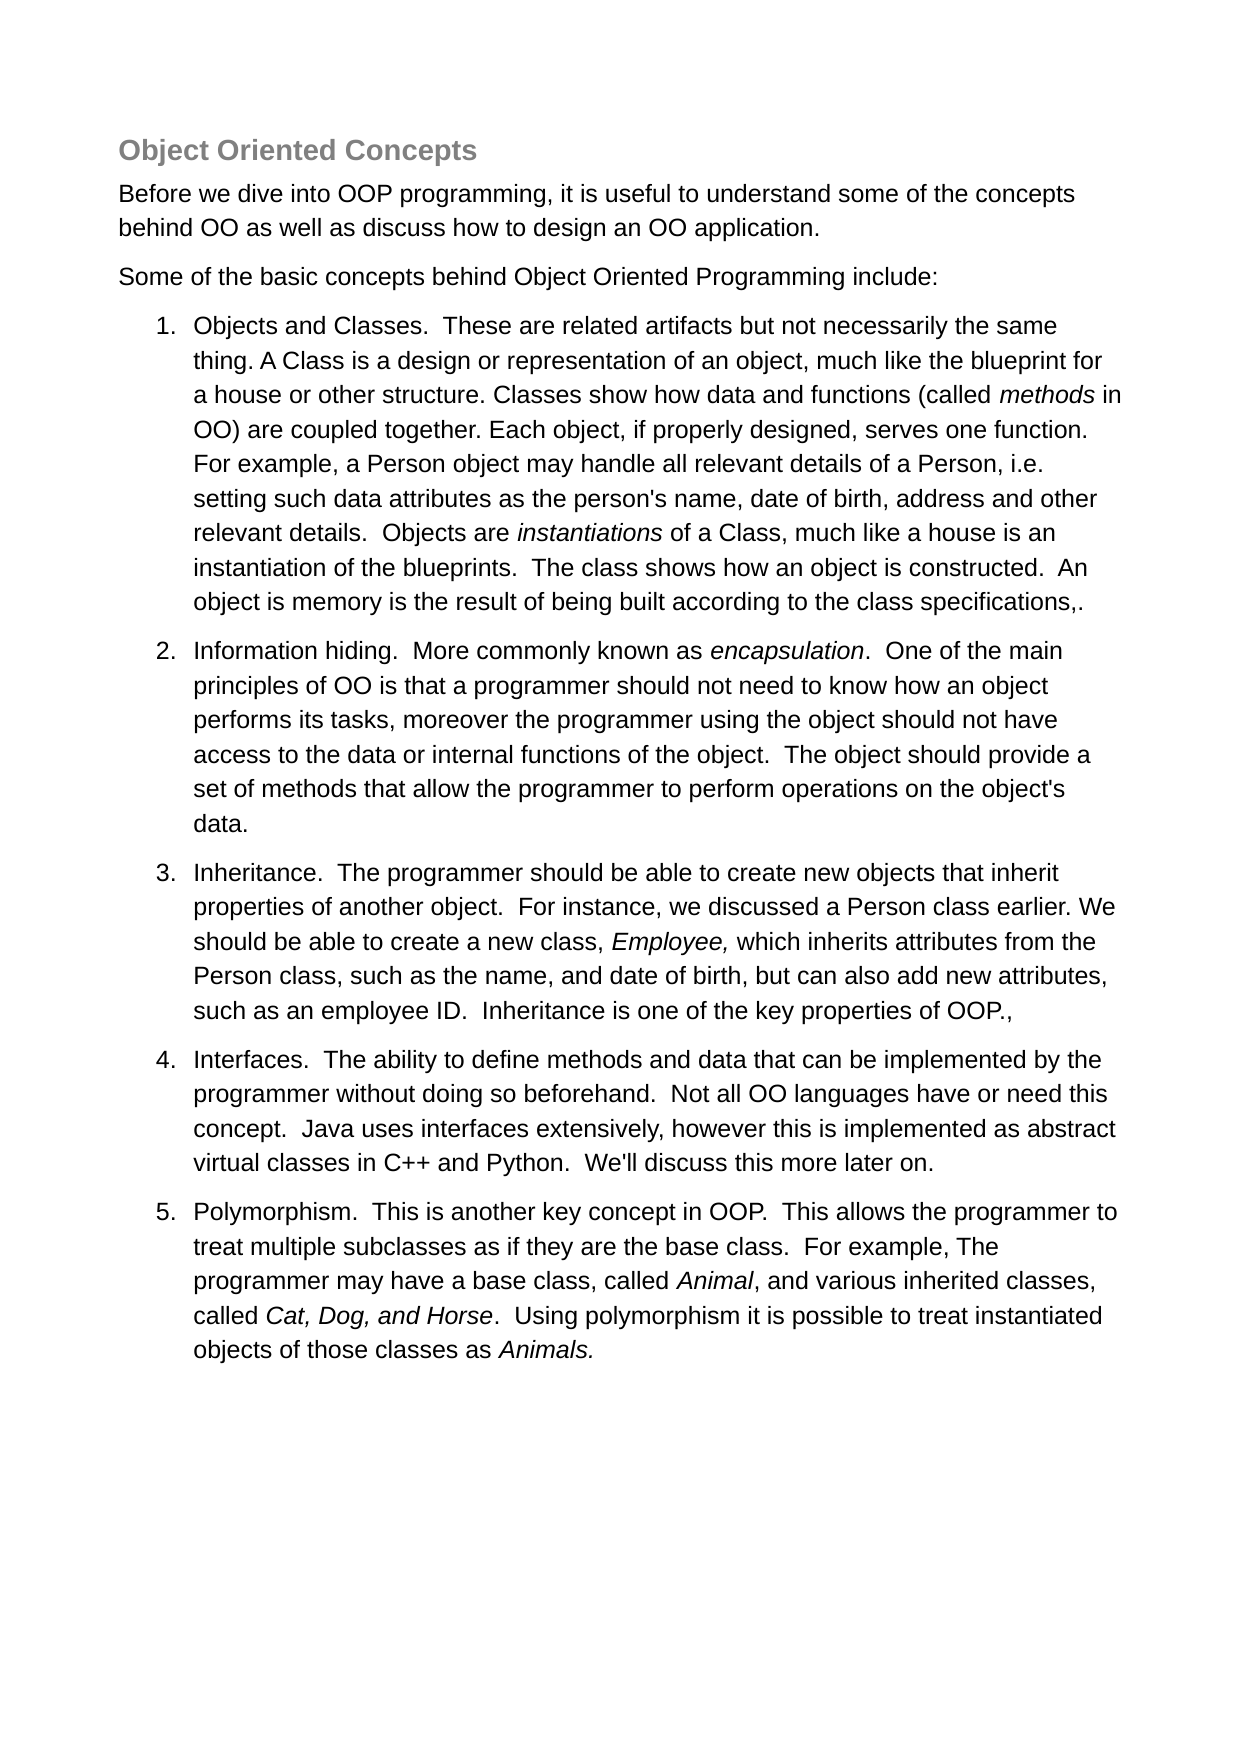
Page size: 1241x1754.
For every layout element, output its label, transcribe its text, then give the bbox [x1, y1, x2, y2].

list Information hiding. More commonly known as encapsulation. One of the main principles of OO is that a programmer should not need to know how an object performs its tasks, moreover the programmer using the object should not have access to the data or internal functions of the object. The object should provide a set of methods that allow the programmer to perform operations on the object's data. [156, 636, 1122, 837]
list Polymorphism. This is another key concept in OOP. This allows the programmer to treat multiple subclasses as if they are the base class. For example, The programmer may have a base class, called Animal, and various inherited classes, called Cat, Dog, and Horse. Using polymorphism it is possible to treat instantiated objects of those classes as Animals. [156, 1197, 1122, 1364]
text Some of the basic concepts behind Object Oriented Programming include: [118, 262, 1122, 291]
list Inheritance. The programmer should be able to create new objects that inherit properties of another object. For instance, we discussed a Person class earlier. We should be able to create a new class, Employee, which inherits attributes from the Person class, such as the name, and date of birth, but can also add new attributes, such as an employee ID. Inheritance is one of the key properties of OOP., [156, 858, 1122, 1024]
subtitle Object Oriented Concepts [118, 133, 1122, 166]
list Objects and Classes. These are related artifacts but not necessarily the same thing. A Class is a design or representation of an object, much like the blueprint for a house or other structure. Classes show how data and functions (called methods in OO) are coupled together. Each object, if properly designed, serves one function. For example, a Person object may handle all relevant details of a Person, i.e. setting such data attributes as the person's name, date of birth, address and other relevant details. Objects are instantiations of a Class, much like a house is an instantiation of the blueprints. The class shows how an object is constructed. An object is memory is the result of being built according to the class specifications,. [156, 311, 1122, 616]
list Interfaces. The ability to define methods and data that can be implemented by the programmer without doing so beforehand. Not all OO languages have or need this concept. Java uses interfaces extensively, however this is implemented as abstract virtual classes in C++ and Python. We'll discuss this more later on. [156, 1045, 1122, 1177]
text Before we dive into OOP programming, it is useful to understand some of the concepts behind OO as well as discuss how to design an OO application. [118, 179, 1122, 242]
